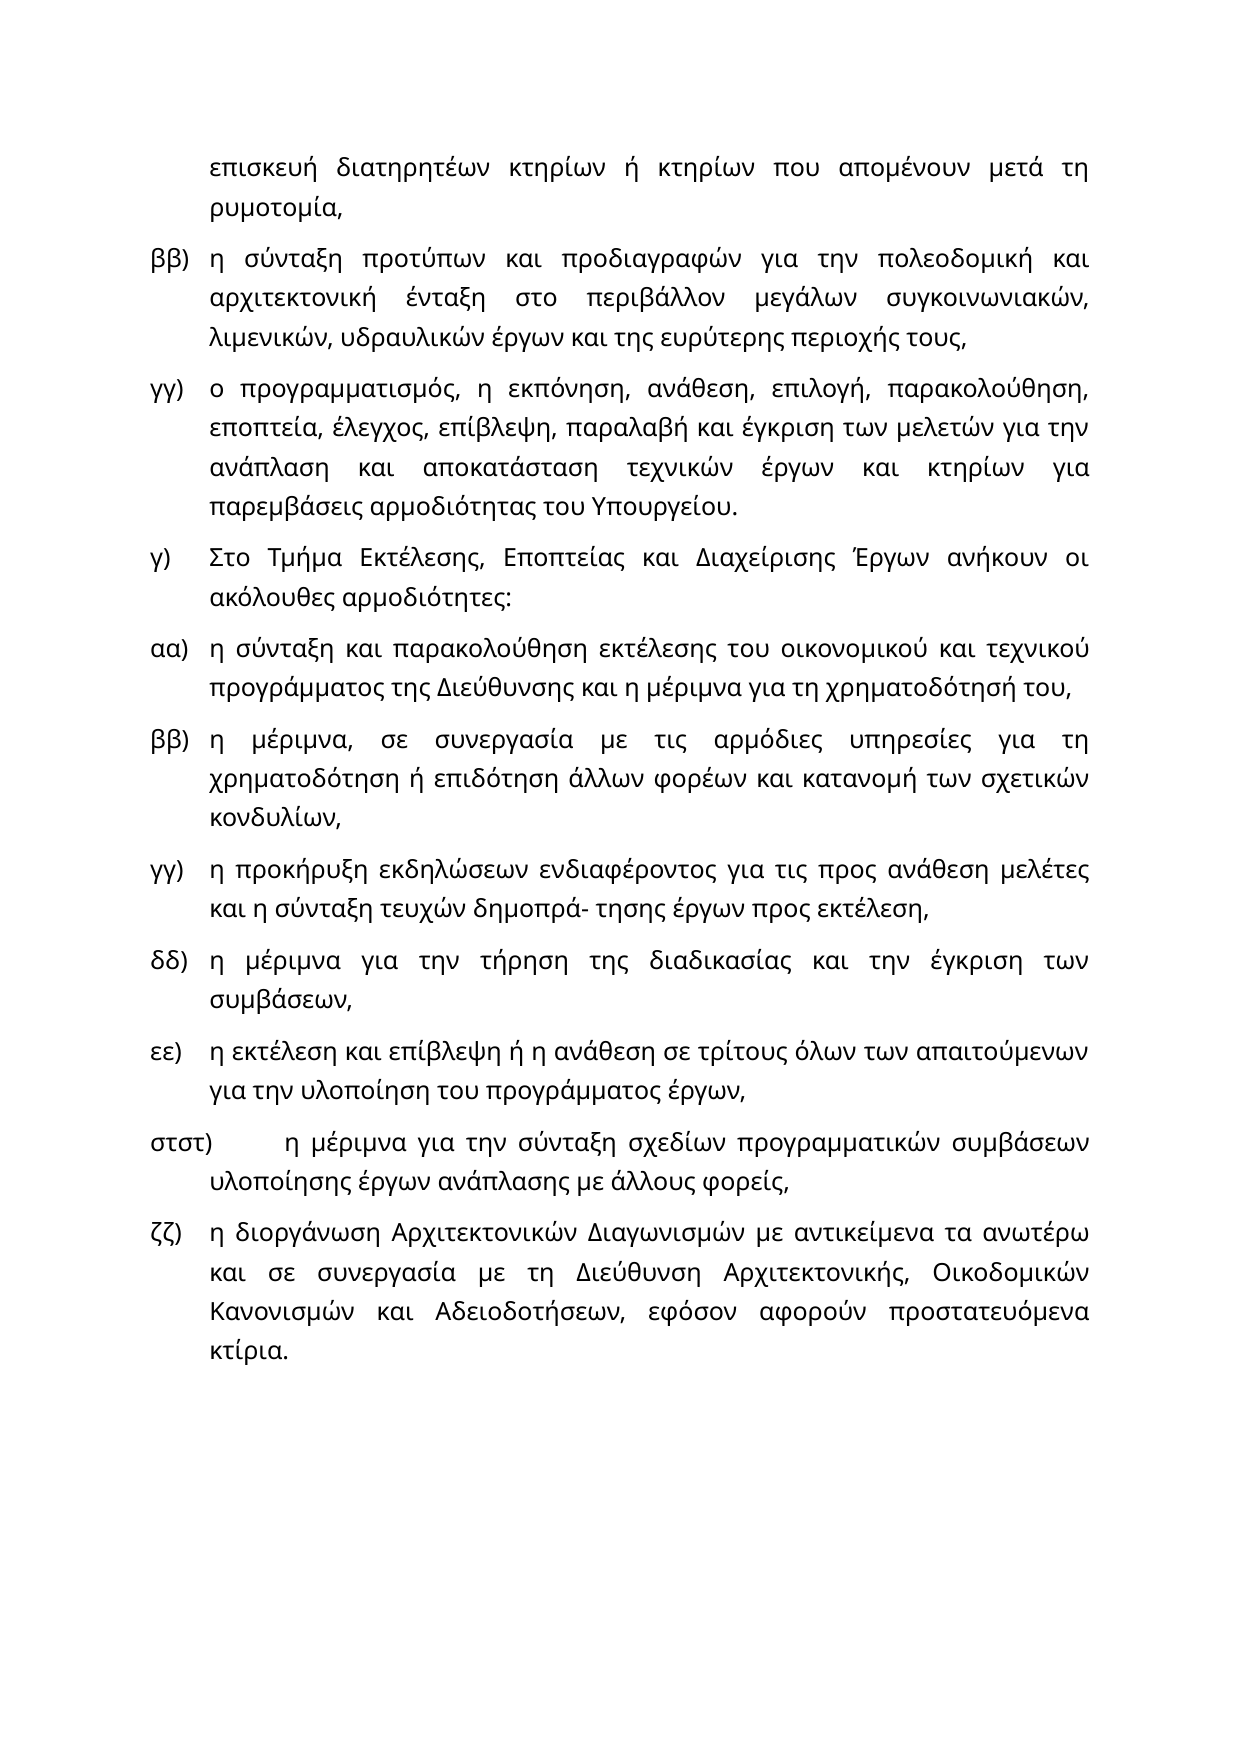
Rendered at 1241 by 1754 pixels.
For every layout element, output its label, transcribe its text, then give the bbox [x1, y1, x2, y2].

list ζζ) η διοργάνωση Αρχιτεκτονικών Διαγωνισμών με αντικείμενα τα ανωτέρω και σε συνεργασία με τη Διεύθυνση Αρχιτεκτονικής, Οικοδομικών Κανονισμών και Αδειοδοτήσεων, εφόσον αφορούν προστατευόμενα κτίρια. [150, 1215, 1090, 1367]
list επισκευή διατηρητέων κτηρίων ή κτηρίων που απομένουν μετά τη ρυμοτομία, [150, 150, 1090, 223]
list δδ) η μέριμνα για την τήρηση της διαδικασίας και την έγκριση των συμβάσεων, [150, 942, 1090, 1016]
list ββ) η μέριμνα, σε συνεργασία με τις αρμόδιες υπηρεσίες για τη χρηματοδότηση ή επιδότηση άλλων φορέων και κατανομή των σχετικών κονδυλίων, [150, 722, 1090, 834]
list αα) η σύνταξη και παρακολούθηση εκτέλεσης του οικονομικού και τεχνικού προγράμματος της Διεύθυνσης και η μέριμνα για τη χρηματοδότησή του, [150, 631, 1090, 704]
list ββ) η σύνταξη προτύπων και προδιαγραφών για την πολεοδομική και αρχιτεκτονική ένταξη στο περιβάλλον μεγάλων συγκοινωνιακών, λιμενικών, υδραυλικών έργων και της ευρύτερης περιοχής τους, [150, 241, 1090, 353]
list γγ) η προκήρυξη εκδηλώσεων ενδιαφέροντος για τις προς ανάθεση μελέτες και η σύνταξη τευχών δημοπρά- τησης έργων προς εκτέλεση, [150, 852, 1090, 925]
list γγ) ο προγραμματισμός, η εκπόνηση, ανάθεση, επιλογή, παρακολούθηση, εποπτεία, έλεγχος, επίβλεψη, παραλαβή και έγκριση των μελετών για την ανάπλαση και αποκατάσταση τεχνικών έργων και κτηρίων για παρεμβάσεις αρμοδιότητας του Υπουργείου. [150, 371, 1090, 522]
list εε) η εκτέλεση και επίβλεψη ή η ανάθεση σε τρίτους όλων των απαιτούμενων για την υλοποίηση του προγράμματος έργων, [150, 1033, 1090, 1107]
list γ) Στο Τμήμα Εκτέλεσης, Εποπτείας και Διαχείρισης Έργων ανήκουν οι ακόλουθες αρμοδιότητες: [150, 540, 1090, 613]
list στστ) η μέριμνα για την σύνταξη σχεδίων προγραμματικών συμβάσεων υλοποίησης έργων ανάπλασης με άλλους φορείς, [150, 1124, 1090, 1197]
